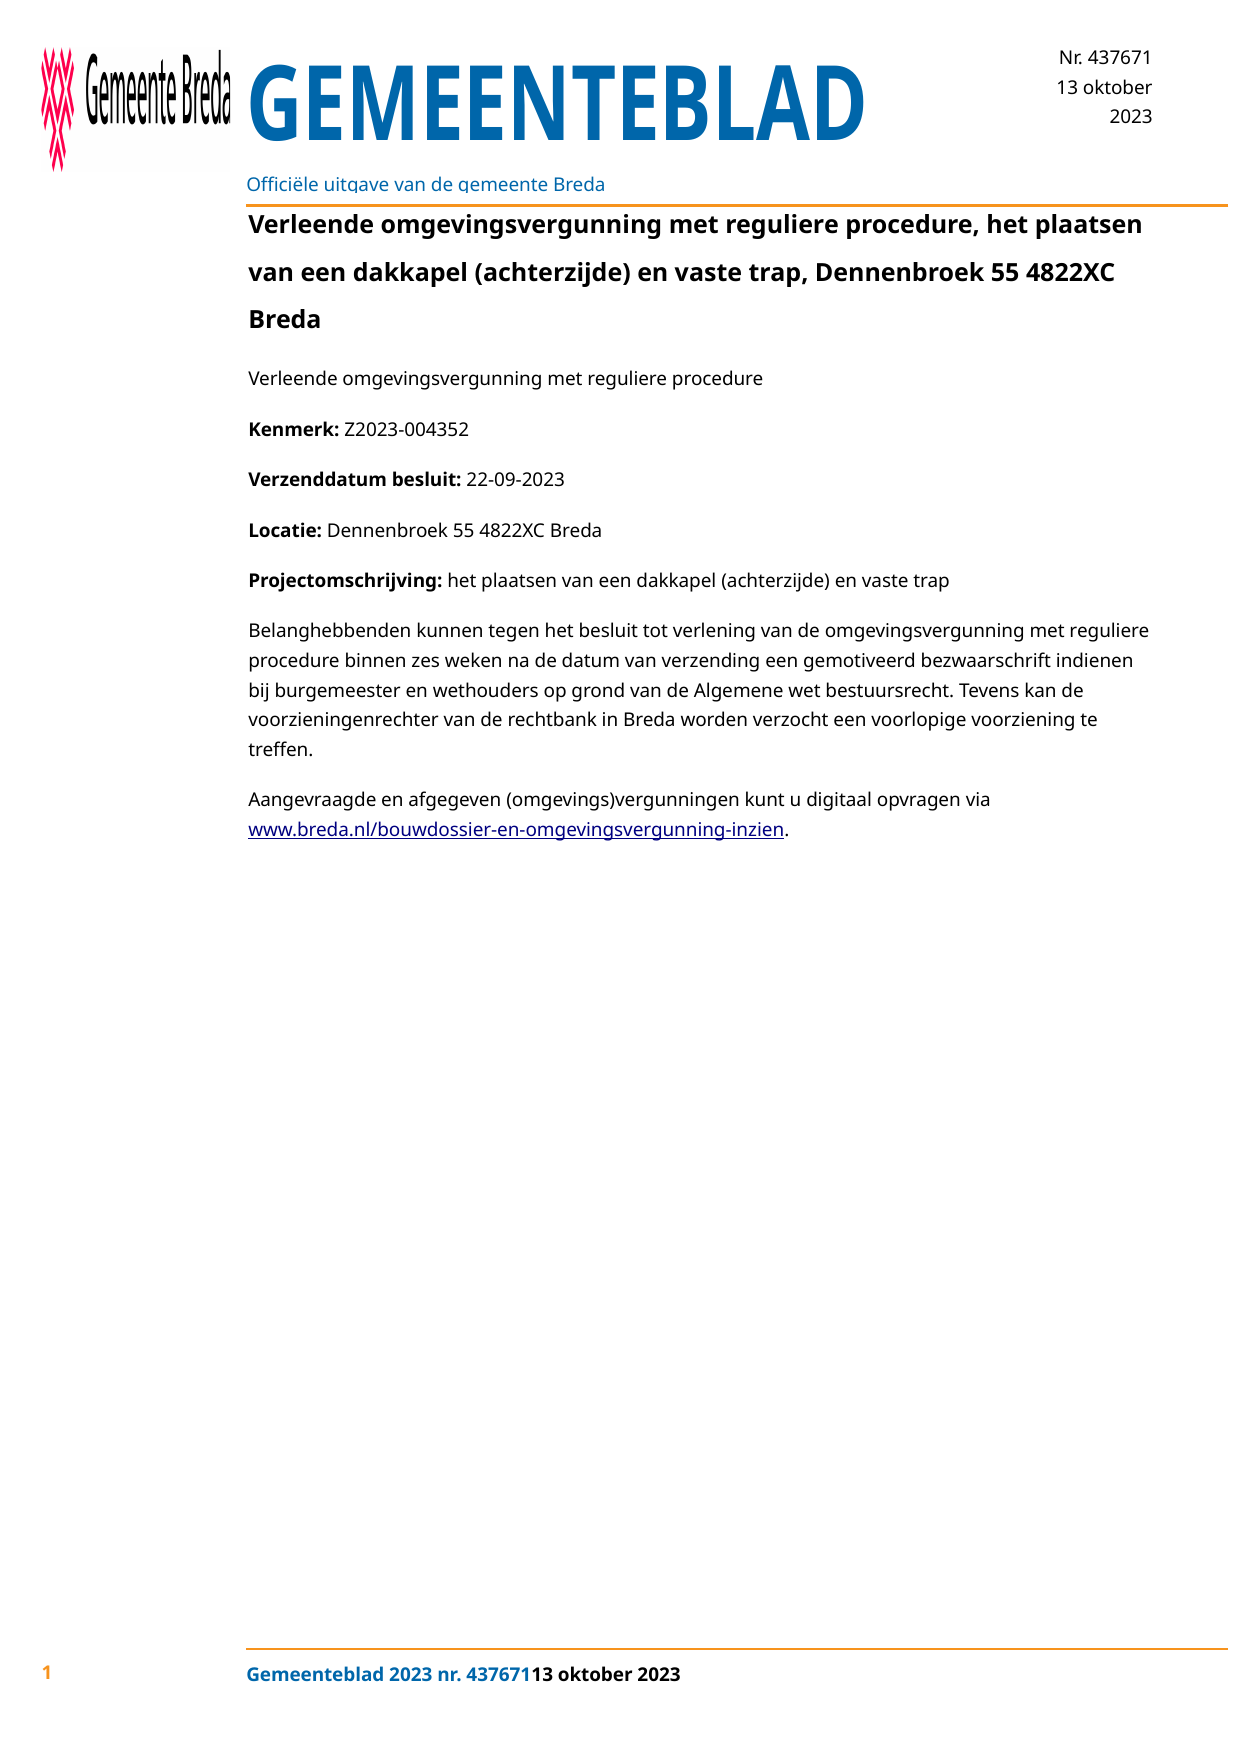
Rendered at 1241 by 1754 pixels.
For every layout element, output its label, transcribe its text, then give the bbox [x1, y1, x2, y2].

text Aangevraagde en afgegeven (omgevings)vergunningen kunt u digitaal opvragen via www.breda.nl/bouwdossier-en-omgevingsvergunning-inzien. [248, 786, 1152, 842]
text Locatie: Dennenbroek 55 4822XC Breda [248, 517, 1152, 542]
text Projectomschrijving: het plaatsen van een dakkapel (achterzijde) en vaste trap [248, 567, 1152, 593]
picture [41, 47, 231, 172]
text Belanghebbenden kunnen tegen het besluit tot verlening van de omgevingsvergunning met reguliere procedure binnen zes weken na de datum van verzending een gemotiveerd bezwaarschrift indienen bij burgemeester en wethouders op grond van de Algemene wet bestuursrecht. Tevens kan de voorzieningenrechter van de rechtbank in Breda worden verzocht een voorlopige voorziening te treffen. [248, 618, 1152, 762]
text Verleende omgevingsvergunning met reguliere procedure [248, 366, 1152, 391]
text Kenmerk: Z2023-004352 [248, 416, 1152, 442]
text Verleende omgevingsvergunning met reguliere procedure, het plaatsen van een dakkapel (achterzijde) en vaste trap, Dennenbroek 55 4822XC Breda [248, 207, 1152, 336]
text Verzenddatum besluit: 22-09-2023 [248, 466, 1152, 492]
